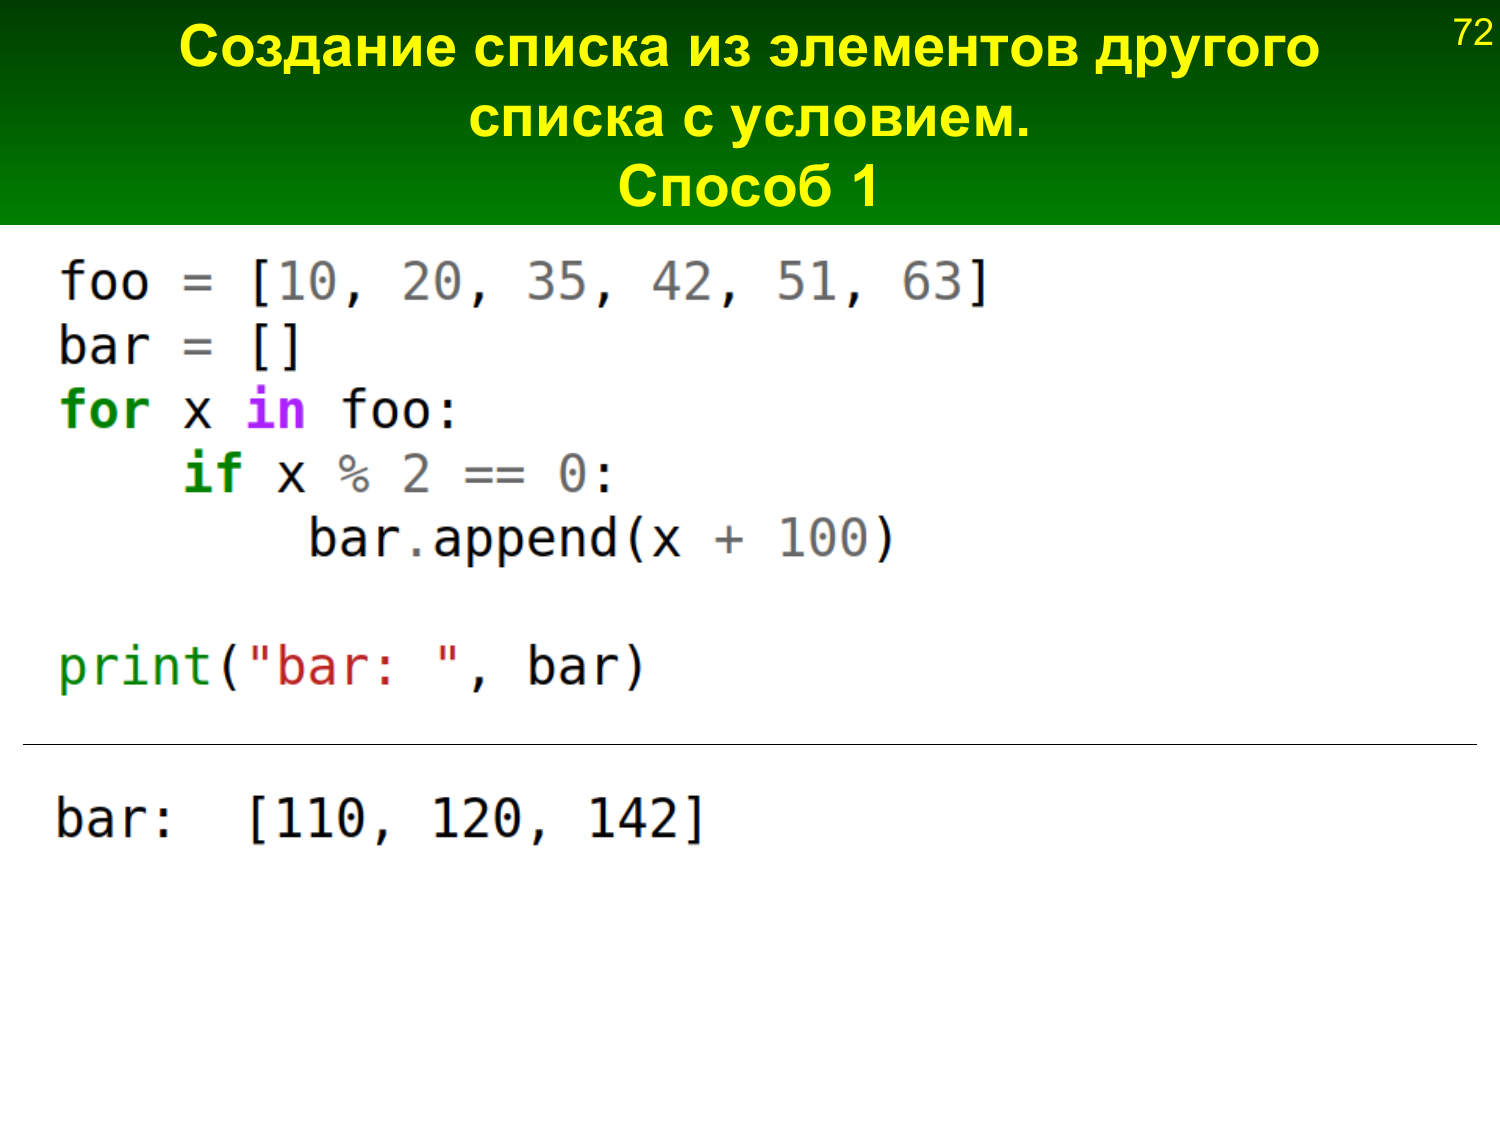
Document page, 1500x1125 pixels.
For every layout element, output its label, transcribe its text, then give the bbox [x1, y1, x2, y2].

title Создание списка из элементов другого списка с условием. Способ 1 [75, 0, 1426, 227]
picture [38, 236, 1004, 713]
picture [35, 780, 720, 863]
